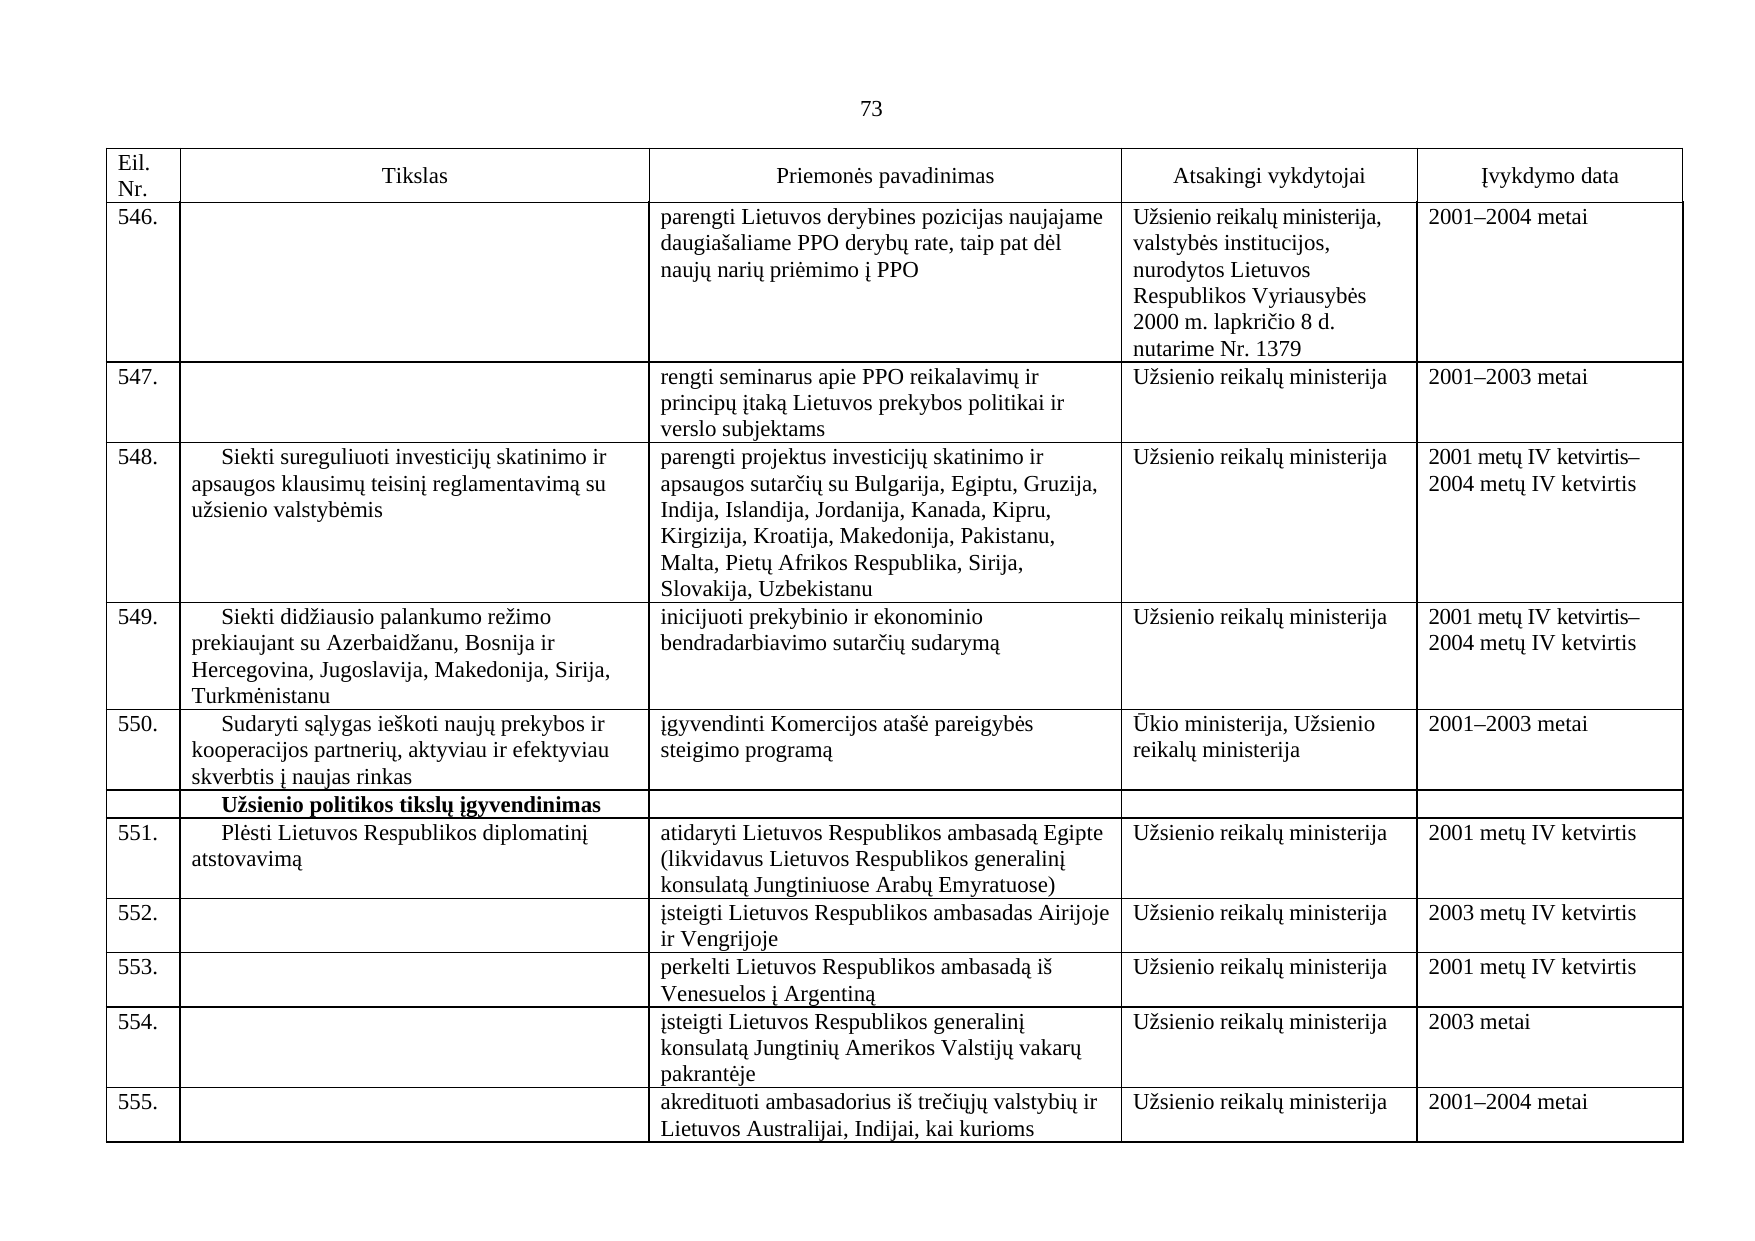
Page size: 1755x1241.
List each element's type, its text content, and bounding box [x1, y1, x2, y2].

table_cell rengti seminarus apie PPO reikalavimų ir principų įtaką Lietuvos prekybos politikai ir verslo subjektams [650, 363, 1121, 442]
table_cell 2001 metų IV ketvirtis–2004 metų IV ketvirtis [1418, 443, 1682, 601]
table_header Atsakingi vykdytojai [1122, 149, 1417, 201]
table_cell [181, 1008, 648, 1087]
table_cell Užsienio reikalų ministerija [1122, 603, 1416, 708]
table_cell Plėsti Lietuvos Respublikos diplomatinį atstovavimą [181, 819, 648, 898]
table_cell parengti Lietuvos derybines pozicijas naujajame daugiašaliame PPO derybų rate, taip pat dėl naujų narių priėmimo į PPO [650, 203, 1121, 361]
table_cell [107, 1008, 179, 1087]
table_cell 2001 metų IV ketvirtis [1418, 953, 1682, 1006]
table_cell įgyvendinti Komercijos atašė pareigybės steigimo programą [650, 710, 1121, 789]
table_cell 2001–2004 metai [1418, 203, 1682, 361]
table_cell [650, 791, 1121, 817]
table_header Priemonės pavadinimas [650, 149, 1121, 201]
table_cell Užsienio reikalų ministerija [1122, 899, 1416, 952]
table_cell Sudaryti sąlygas ieškoti naujų prekybos ir kooperacijos partnerių, aktyviau ir efektyviau skverbtis į naujas rinkas [181, 710, 648, 789]
table_cell 2001 metų IV ketvirtis [1418, 819, 1682, 898]
table_cell įsteigti Lietuvos Respublikos ambasadas Airijoje ir Vengrijoje [650, 899, 1121, 952]
table_cell [107, 953, 179, 1006]
table_cell inicijuoti prekybinio ir ekonominio bendradarbiavimo sutarčių sudarymą [650, 603, 1121, 708]
table_header Įvykdymo data [1418, 149, 1682, 201]
table_cell [107, 603, 179, 708]
table_cell [181, 1088, 648, 1141]
table_cell 2001 metų IV ketvirtis–2004 metų IV ketvirtis [1418, 603, 1682, 708]
table_cell Užsienio politikos tikslų įgyvendinimas [181, 791, 648, 817]
table_cell [181, 203, 648, 361]
table_cell [181, 899, 648, 952]
table_cell [1122, 791, 1416, 817]
table_cell atidaryti Lietuvos Respublikos ambasadą Egipte (likvidavus Lietuvos Respublikos generalinį konsulatą Jungtiniuose Arabų Emyratuose) [650, 819, 1121, 898]
table_cell [107, 363, 179, 442]
table_cell [1418, 791, 1682, 817]
table_cell 2001–2003 metai [1418, 710, 1682, 789]
table_cell 2003 metai [1418, 1008, 1682, 1087]
table_cell Siekti didžiausio palankumo režimo prekiaujant su Azerbaidžanu, Bosnija ir Hercegovina, Jugoslavija, Makedonija, Sirija, Turkmėnistanu [181, 603, 648, 708]
table_header Tikslas [181, 149, 649, 201]
table_cell Ūkio ministerija, Užsienio reikalų ministerija [1122, 710, 1416, 789]
table_cell [181, 363, 648, 442]
table_cell akredituoti ambasadorius iš trečiųjų valstybių ir Lietuvos Australijai, Indijai, kai kurioms [650, 1088, 1121, 1141]
table_cell Siekti sureguliuoti investicijų skatinimo ir apsaugos klausimų teisinį reglamentavimą su užsienio valstybėmis [181, 443, 648, 601]
table_cell įsteigti Lietuvos Respublikos generalinį konsulatą Jungtinių Amerikos Valstijų vakarų pakrantėje [650, 1008, 1121, 1087]
table_cell [107, 710, 179, 789]
table_cell Užsienio reikalų ministerija [1122, 363, 1416, 442]
table_cell [181, 953, 648, 1006]
table_cell [107, 203, 179, 361]
table_cell Užsienio reikalų ministerija [1122, 819, 1416, 898]
table_cell 2003 metų IV ketvirtis [1418, 899, 1682, 952]
table_cell Užsienio reikalų ministerija [1122, 953, 1416, 1006]
table_cell [107, 819, 179, 898]
table_cell Užsienio reikalų ministerija [1122, 443, 1416, 601]
table_cell 2001–2003 metai [1418, 363, 1682, 442]
table_cell [107, 443, 179, 601]
table_cell 2001–2004 metai [1418, 1088, 1682, 1141]
table_cell perkelti Lietuvos Respublikos ambasadą iš Venesuelos į Argentiną [650, 953, 1121, 1006]
table_cell parengti projektus investicijų skatinimo ir apsaugos sutarčių su Bulgarija, Egiptu, Gruzija, Indija, Islandija, Jordanija, Kanada, Kipru, Kirgizija, Kroatija, Makedonija, Pakistanu, Malta, Pietų Afrikos Respublika, Sirija, Slovakija, Uzbekistanu [650, 443, 1121, 601]
table_cell [107, 791, 179, 817]
table_cell Užsienio reikalų ministerija [1122, 1088, 1416, 1141]
table_cell Užsienio reikalų ministerija, valstybės institucijos, nurodytos Lietuvos Respublikos Vyriausybės 2000 m. lapkričio 8 d. nutarime Nr. 1379 [1122, 203, 1416, 361]
table_cell Užsienio reikalų ministerija [1122, 1008, 1416, 1087]
table_header Eil. Nr. [107, 149, 180, 201]
table_cell [107, 1088, 179, 1141]
table_cell [107, 899, 179, 952]
